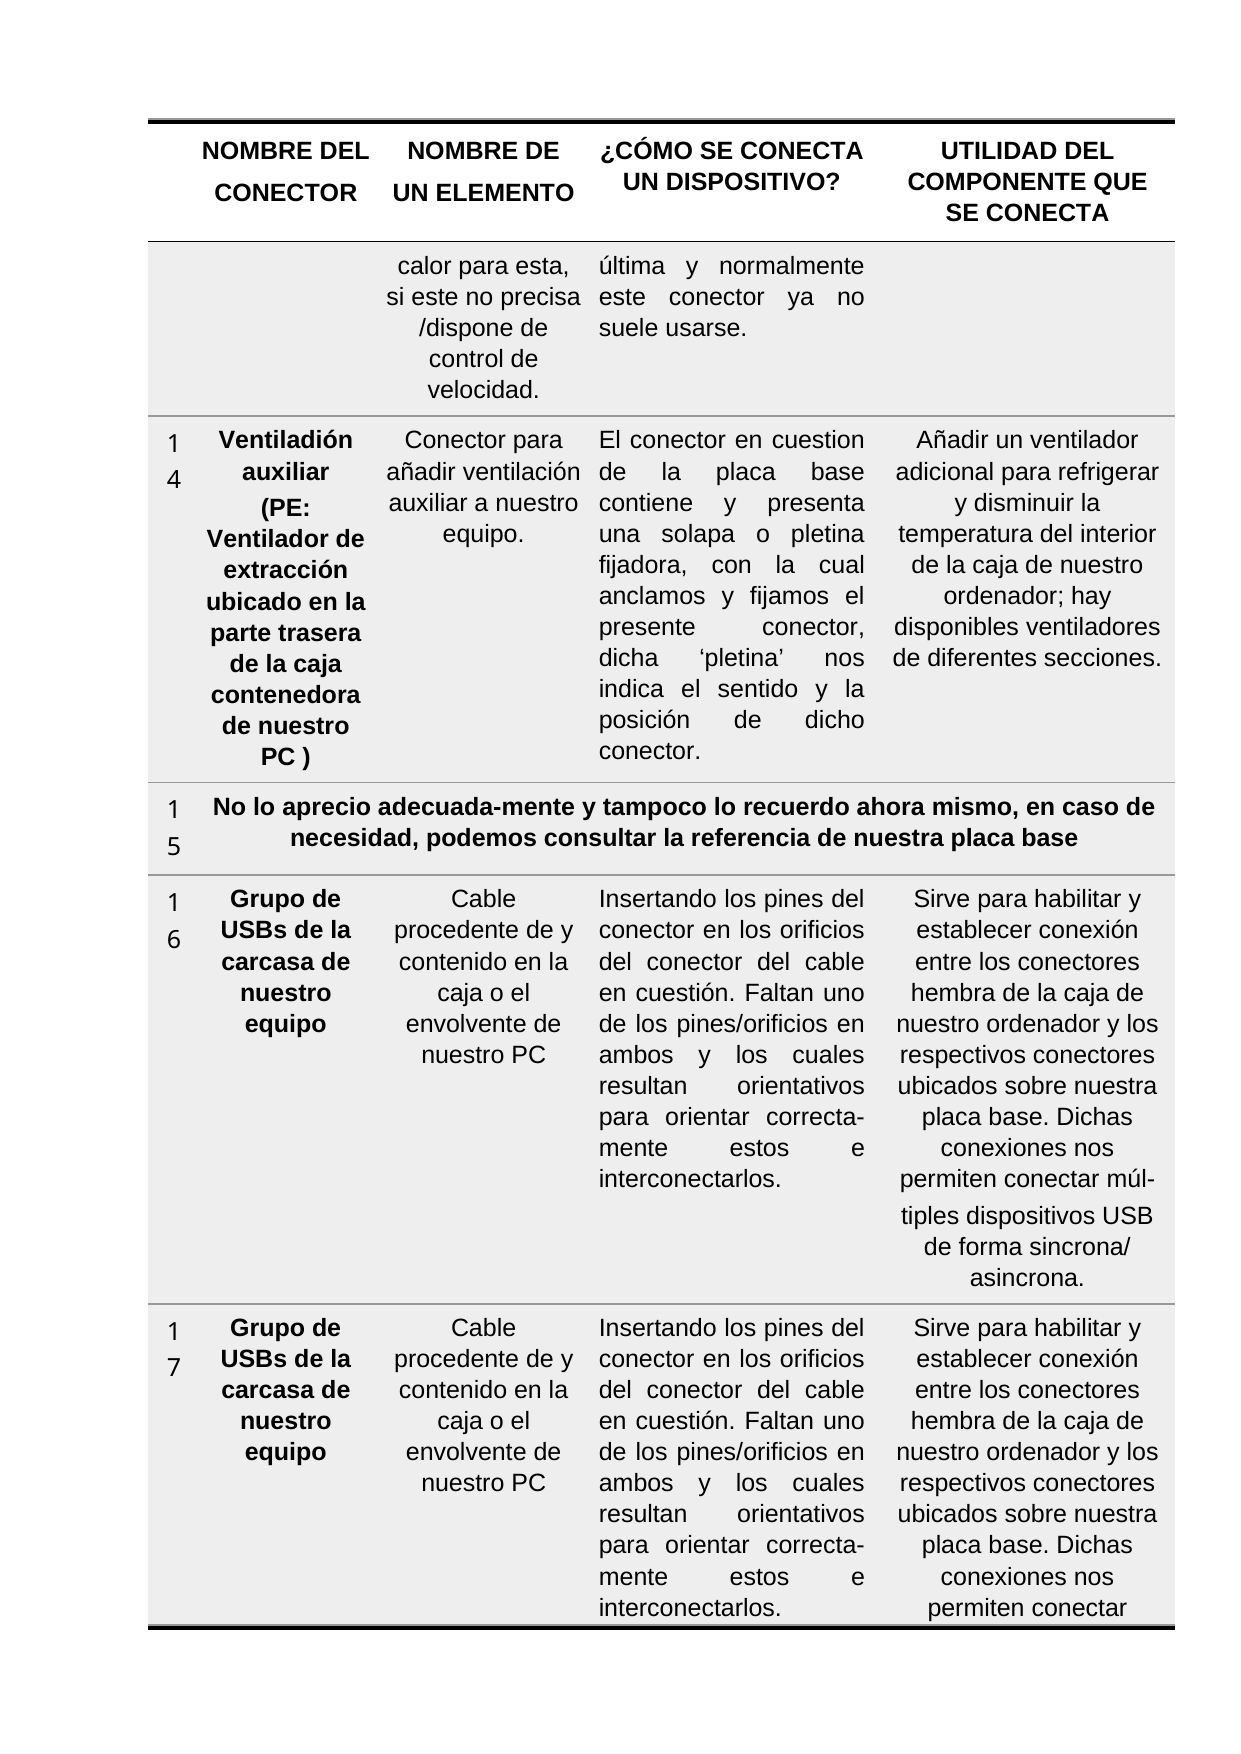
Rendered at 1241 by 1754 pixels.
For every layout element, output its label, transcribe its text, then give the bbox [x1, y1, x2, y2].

table_cell última y normalmente este conector ya no suele usarse. [587, 242, 877, 415]
table_cell 15 [148, 783, 191, 874]
table_cell Cable procedente de y contenido en la caja o el envolvente de nuestro PC [380, 1305, 587, 1624]
table_cell Insertando los pines del conector en los orificios del conector del cable en cuestión. Faltan uno de los pines/orificios en ambos y los cuales resultan orientativos para orientar correcta- mente estos e interconectarlos. [587, 876, 877, 1303]
table_cell Añadir un ventilador adicional para refrigerar y disminuir la temperatura del interior de la caja de nuestro ordenador; hay disponibles ventiladores de diferentes secciones. [877, 417, 1175, 782]
table_cell Grupo de USBs de la carcasa de nuestro equipo [191, 1305, 380, 1624]
table_header NOMBRE DEL CONECTOR [191, 124, 380, 241]
table_cell [877, 242, 1175, 415]
table_cell Insertando los pines del conector en los orificios del conector del cable en cuestión. Faltan uno de los pines/orificios en ambos y los cuales resultan orientativos para orientar correcta- mente estos e interconectarlos. [587, 1305, 877, 1624]
table_header NOMBRE DE UN ELEMENTO [380, 124, 587, 241]
table_cell [191, 242, 380, 415]
table_cell Sirve para habilitar y establecer conexión entre los conectores hembra de la caja de nuestro ordenador y los respectivos conectores ubicados sobre nuestra placa base. Dichas conexiones nos permiten conectar [877, 1305, 1175, 1624]
table_cell El conector en cuestion de la placa base contiene y presenta una solapa o pletina fijadora, con la cual anclamos y fijamos el presente conector, dicha ‘pletina’ nos indica el sentido y la posición de dicho conector. [587, 417, 877, 782]
table_header ¿CÓMO SE CONECTA UN DISPOSITIVO? [587, 124, 877, 241]
table_cell No lo aprecio adecuada-mente y tampoco lo recuerdo ahora mismo, en caso de necesidad, podemos consultar la referencia de nuestra placa base [191, 783, 1175, 874]
table_header UTILIDAD DEL COMPONENTE QUE SE CONECTA [877, 124, 1175, 241]
table_cell 14 [148, 417, 191, 782]
table_cell Cable procedente de y contenido en la caja o el envolvente de nuestro PC [380, 876, 587, 1303]
table_cell Grupo de USBs de la carcasa de nuestro equipo [191, 876, 380, 1303]
table_cell [148, 242, 191, 415]
table_cell Conector para añadir ventilación auxiliar a nuestro equipo. [380, 417, 587, 782]
table_cell 16 [148, 876, 191, 1303]
table_cell Sirve para habilitar y establecer conexión entre los conectores hembra de la caja de nuestro ordenador y los respectivos conectores ubicados sobre nuestra placa base. Dichas conexiones nos permiten conectar múl- tiples dispositivos USB de forma sincrona/ asincrona. [877, 876, 1175, 1303]
table_cell calor para esta, si este no precisa /dispone de control de velocidad. [380, 242, 587, 415]
table_cell Ventiladión auxiliar (PE: Ventilador de extracción ubicado en la parte trasera de la caja contenedora de nuestro PC ) [191, 417, 380, 782]
table_cell 17 [148, 1305, 191, 1624]
table_header [148, 124, 191, 241]
